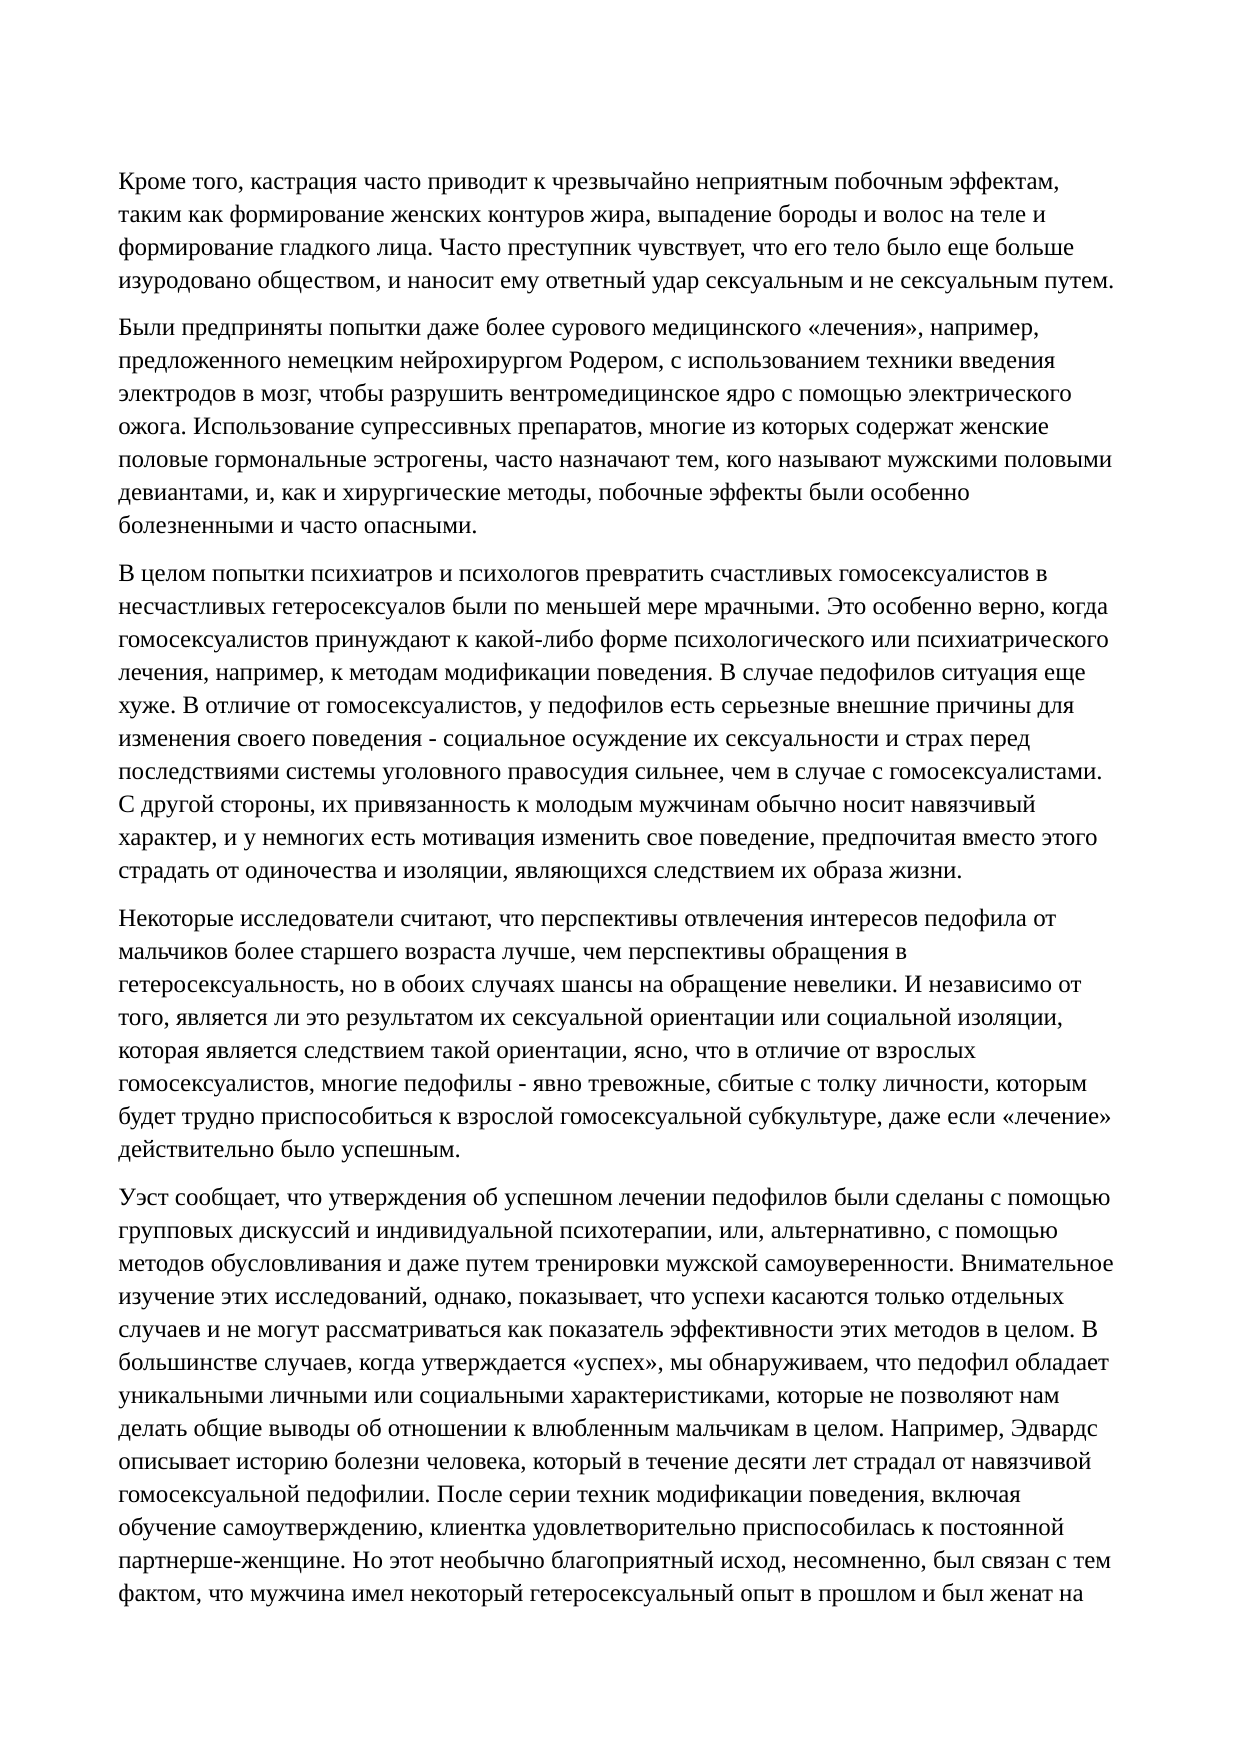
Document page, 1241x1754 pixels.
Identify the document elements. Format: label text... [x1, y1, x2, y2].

text Некоторые исследователи считают, что перспективы отвлечения интересов педофила от мальчиков более старшего возраста лучше, чем перспективы обращения в гетеросексуальность, но в обоих случаях шансы на обращение невелики. И независимо от того, является ли это результатом их сексуальной ориентации или социальной изоляции, которая является следствием такой ориентации, ясно, что в отличие от взрослых гомосексуалистов, многие педофилы - явно тревожные, сбитые с толку личности, которым будет трудно приспособиться к взрослой гомосексуальной субкультуре, даже если «лечение» действительно было успешным. [118, 903, 1122, 1163]
text В целом попытки психиатров и психологов превратить счастливых гомосексуалистов в несчастливых гетеросексуалов были по меньшей мере мрачными. Это особенно верно, когда гомосексуалистов принуждают к какой-либо форме психологического или психиатрического лечения, например, к методам модификации поведения. В случае педофилов ситуация еще хуже. В отличие от гомосексуалистов, у педофилов есть серьезные внешние причины для изменения своего поведения - социальное осуждение их сексуальности и страх перед последствиями системы уголовного правосудия сильнее, чем в случае с гомосексуалистами. С другой стороны, их привязанность к молодым мужчинам обычно носит навязчивый характер, и у немногих есть мотивация изменить свое поведение, предпочитая вместо этого страдать от одиночества и изоляции, являющихся следствием их образа жизни. [118, 558, 1122, 884]
text Кроме того, кастрация часто приводит к чрезвычайно неприятным побочным эффектам, таким как формирование женских контуров жира, выпадение бороды и волос на теле и формирование гладкого лица. Часто преступник чувствует, что его тело было еще больше изуродовано обществом, и наносит ему ответный удар сексуальным и не сексуальным путем. [118, 166, 1122, 293]
text Уэст сообщает, что утверждения об успешном лечении педофилов были сделаны с помощью групповых дискуссий и индивидуальной психотерапии, или, альтернативно, с помощью методов обусловливания и даже путем тренировки мужской самоуверенности. Внимательное изучение этих исследований, однако, показывает, что успехи касаются только отдельных случаев и не могут рассматриваться как показатель эффективности этих методов в целом. В большинстве случаев, когда утверждается «успех», мы обнаруживаем, что педофил обладает уникальными личными или социальными характеристиками, которые не позволяют нам делать общие выводы об отношении к влюбленным мальчикам в целом. Например, Эдвардс описывает историю болезни человека, который в течение десяти лет страдал от навязчивой гомосексуальной педофилии. После серии техник модификации поведения, включая обучение самоутверждению, клиентка удовлетворительно приспособилась к постоянной партнерше-женщине. Но этот необычно благоприятный исход, несомненно, был связан с тем фактом, что мужчина имел некоторый гетеросексуальный опыт в прошлом и был женат на [118, 1182, 1122, 1607]
text Были предприняты попытки даже более сурового медицинского «лечения», например, предложенного немецким нейрохирургом Родером, с использованием техники введения электродов в мозг, чтобы разрушить вентромедицинское ядро с помощью электрического ожога. Использование супрессивных препаратов, многие из которых содержат женские половые гормональные эстрогены, часто назначают тем, кого называют мужскими половыми девиантами, и, как и хирургические методы, побочные эффекты были особенно болезненными и часто опасными. [118, 312, 1122, 539]
